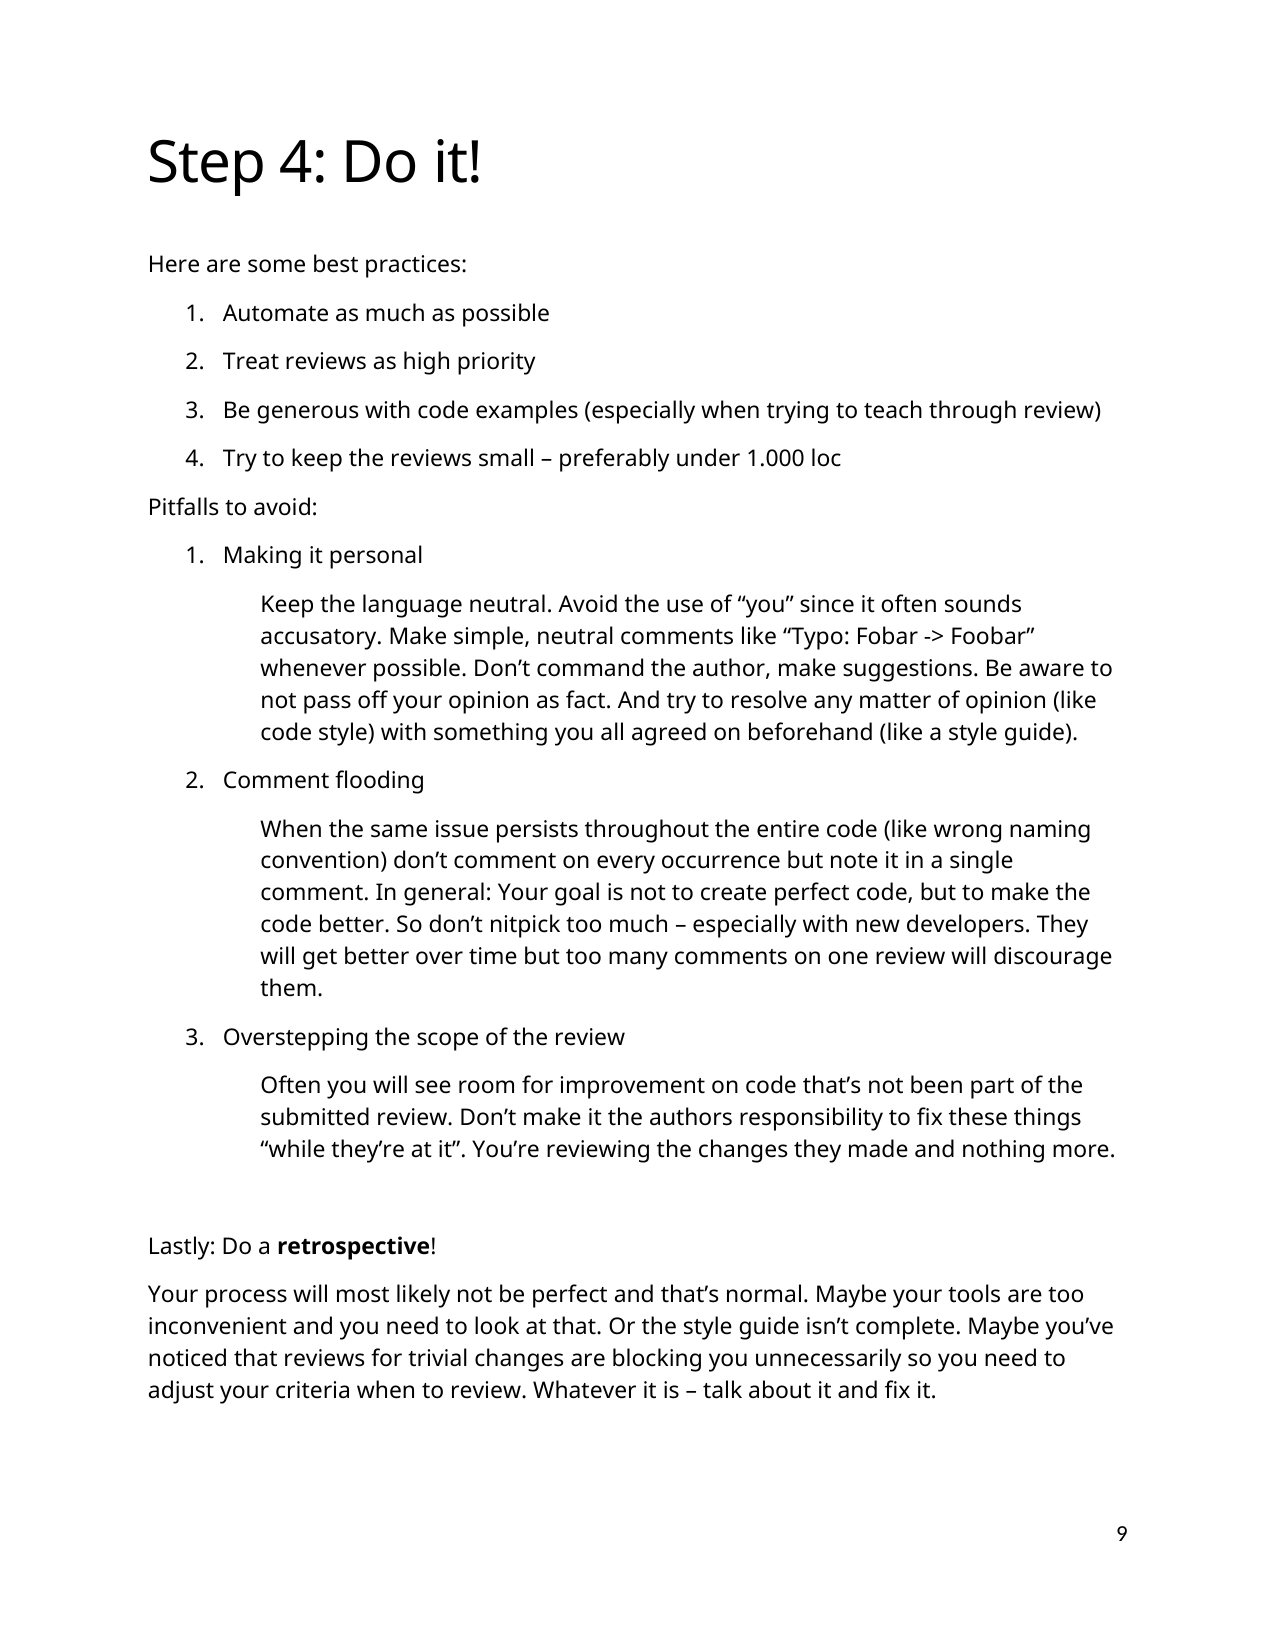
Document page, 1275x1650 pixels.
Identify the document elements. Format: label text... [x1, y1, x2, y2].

text Often you will see room for improvement on code that’s not been part of the submitted review. Don’t make it the authors responsibility to fix these things “while they’re at it”. You’re reviewing the changes they made and nothing more. [260, 1069, 1127, 1164]
list Overstepping the scope of the review [185, 1021, 1127, 1052]
list Be generous with code examples (especially when trying to teach through review) [185, 394, 1127, 425]
text Here are some best practices: [148, 248, 1127, 279]
text Lastly: Do a retrospective! [148, 1230, 1127, 1261]
text When the same issue persists throughout the entire code (like wrong naming convention) don’t comment on every occurrence but note it in a single comment. In general: Your goal is not to create perfect code, but to make the code better. So don’t nitpick too much – especially with new developers. They will get better over time but too many comments on one review will discourage them. [260, 813, 1127, 1003]
list Making it personal [185, 539, 1127, 571]
list Try to keep the reviews small – preferably under 1.000 loc [185, 442, 1127, 474]
list Automate as much as possible [185, 297, 1127, 328]
text Your process will most likely not be perfect and that’s normal. Maybe your tools are too inconvenient and you need to look at that. Or the style guide isn’t complete. Maybe you’ve noticed that reviews for trivial changes are blocking you unnecessarily so you need to adjust your criteria when to review. Whatever it is – talk about it and fix it. [148, 1278, 1127, 1405]
text Pitfalls to avoid: [148, 491, 1127, 522]
list Treat reviews as high priority [185, 345, 1127, 377]
text Keep the language neutral. Avoid the use of “you” since it often sounds accusatory. Make simple, neutral comments like “Typo: Fobar -> Foobar” whenever possible. Don’t command the author, make suggestions. Be aware to not pass off your opinion as fact. And try to resolve any matter of opinion (like code style) with something you all agreed on beforehand (like a style guide). [260, 588, 1127, 747]
title Step 4: Do it! [148, 120, 1127, 200]
list Comment flooding [185, 764, 1127, 795]
